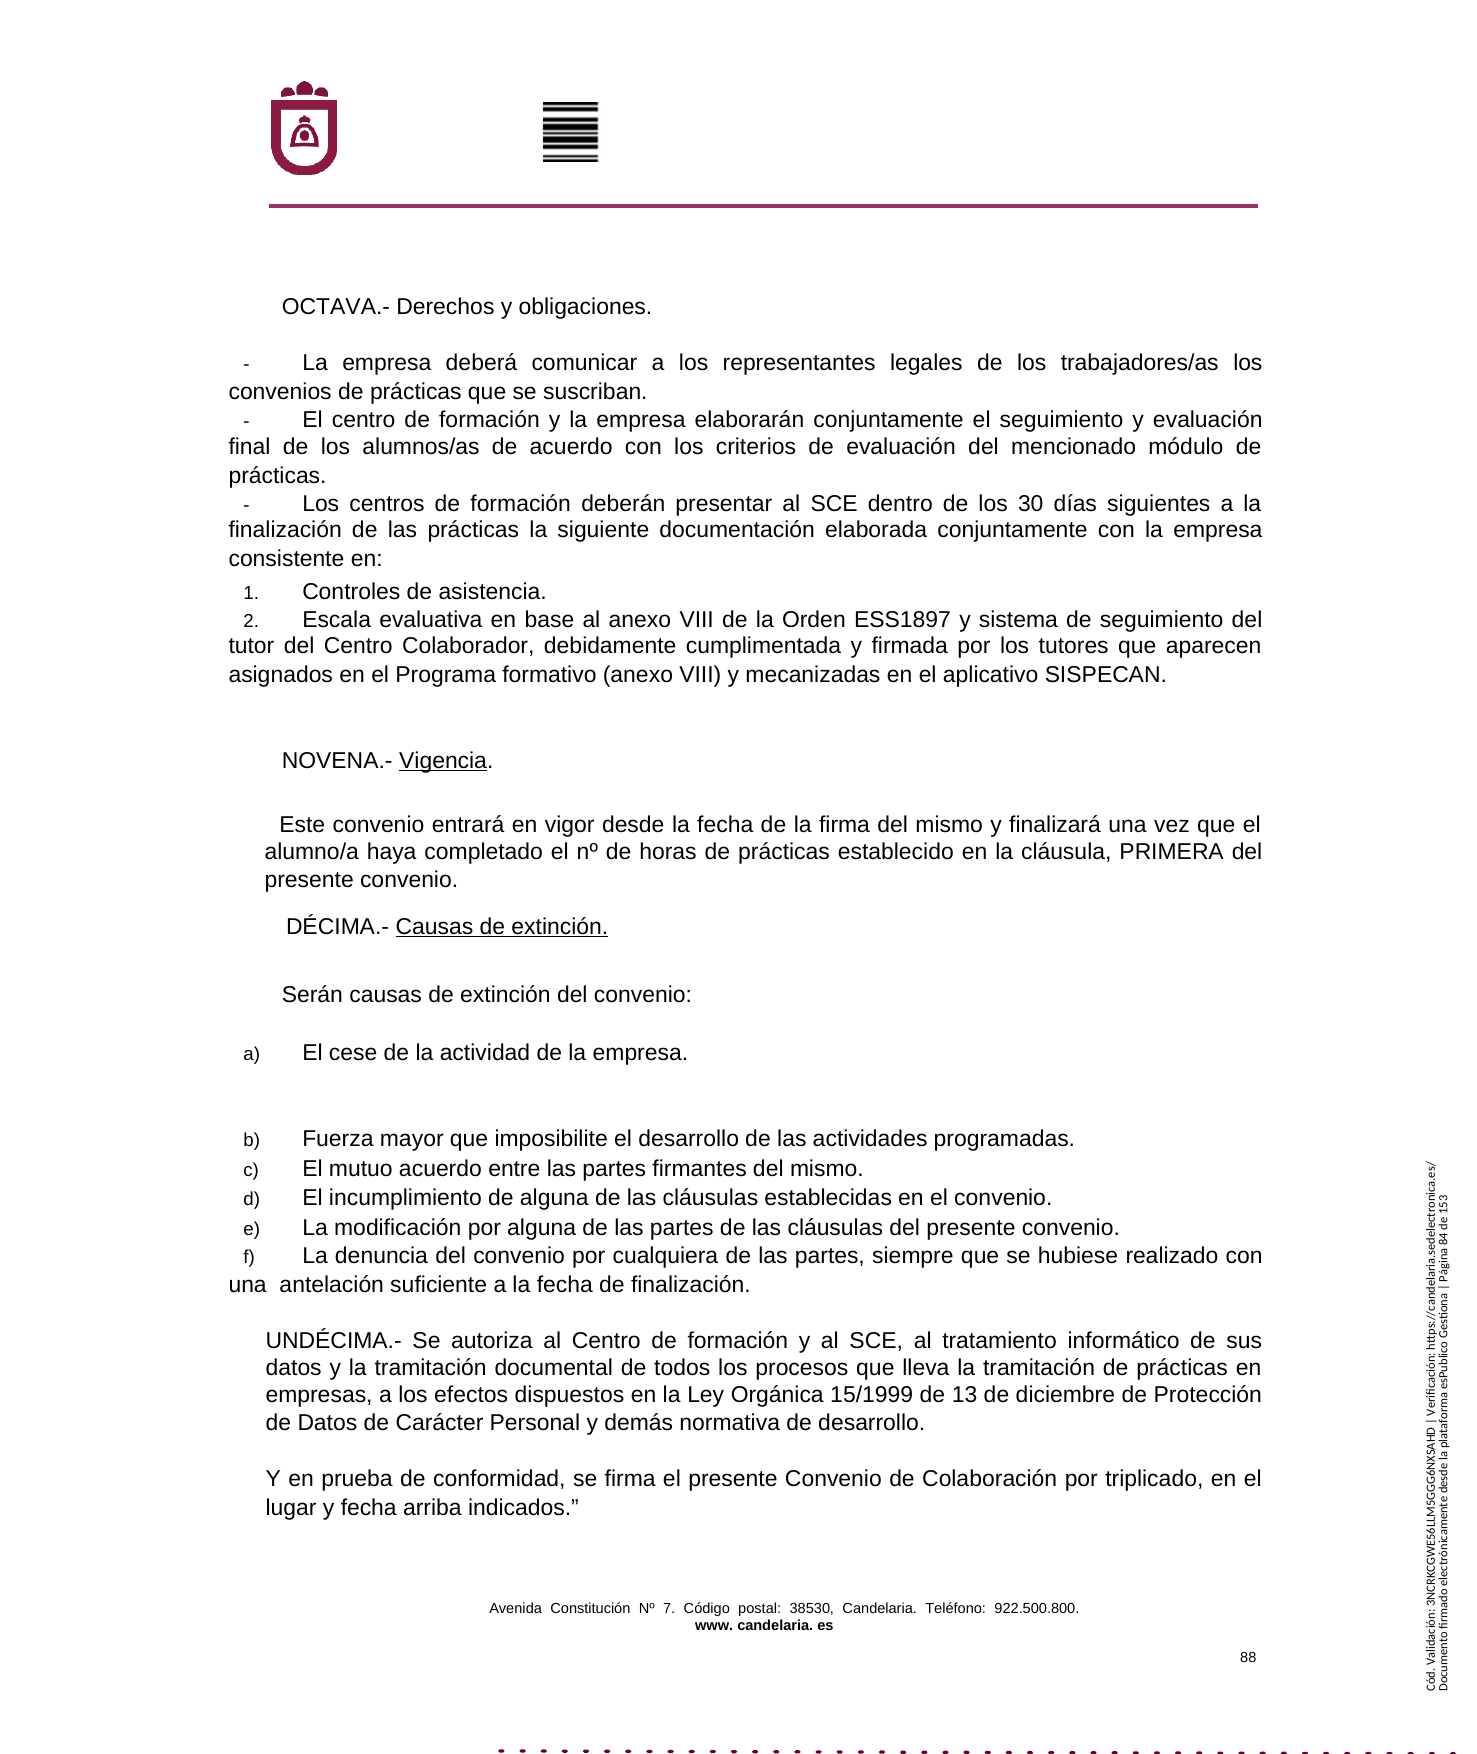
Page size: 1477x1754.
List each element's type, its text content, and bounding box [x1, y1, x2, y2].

text Este convenio entrará en vigor desde la fecha de la firma del mismo y finalizará una vez que el alumno/a haya completado el nº de horas de prácticas establecido en la cláusula, PRIMERA del presente convenio. [264, 811, 1263, 893]
list El centro de formación y la empresa elaborarán conjuntamente el seguimiento y evaluación final de los alumnos/as de acuerdo con los criterios de evaluación del mencionado módulo de prácticas. [228, 406, 1263, 488]
text Y en prueba de conformidad, se firma el presente Convenio de Colaboración por triplicado, en el lugar y fecha arriba indicados.” [265, 1465, 1263, 1521]
list El cese de la actividad de la empresa. [228, 1037, 1263, 1066]
text NOVENA.- Vigencia. [282, 745, 1263, 774]
list Fuerza mayor que imposibilite el desarrollo de las actividades programadas. [228, 1123, 1263, 1152]
list Controles de asistencia. [228, 576, 1263, 604]
list La denuncia del convenio por cualquiera de las partes, siempre que se hubiese realizado con una antelación suficiente a la fecha de finalización. [228, 1242, 1263, 1298]
list El mutuo acuerdo entre las partes firmantes del mismo. [228, 1153, 1263, 1181]
list Los centros de formación deberán presentar al SCE dentro de los 30 días siguientes a la finalización de las prácticas la siguiente documentación elaborada conjuntamente con la empresa consistente en: [228, 489, 1263, 572]
text OCTAVA.- Derechos y obligaciones. [282, 291, 1263, 320]
list La modificación por alguna de las partes de las cláusulas del presente convenio. [228, 1212, 1263, 1241]
text DÉCIMA.- Causas de extinción. [286, 911, 1270, 940]
list El incumplimiento de alguna de las cláusulas establecidas en el convenio. [228, 1182, 1263, 1211]
list La empresa deberá comunicar a los representantes legales de los trabajadores/as los convenios de prácticas que se suscriban. [228, 349, 1263, 405]
text UNDÉCIMA.- Se autoriza al Centro de formación y al SCE, al tratamiento informático de sus datos y la tramitación documental de todos los procesos que lleva la tramitación de prácticas en empresas, a los efectos dispuestos en la Ley Orgánica 15/1999 de 13 de diciembre de Protección de Datos de Carácter Personal y demás normativa de desarrollo. [265, 1327, 1263, 1436]
text Serán causas de extinción del convenio: [282, 979, 1263, 1008]
list Escala evaluativa en base al anexo VIII de la Orden ESS1897 y sistema de seguimiento del tutor del Centro Colaborador, debidamente cumplimentada y firmada por los tutores que aparecen asignados en el Programa formativo (anexo VIII) y mecanizadas en el aplicativo SISPECAN. [228, 606, 1263, 688]
